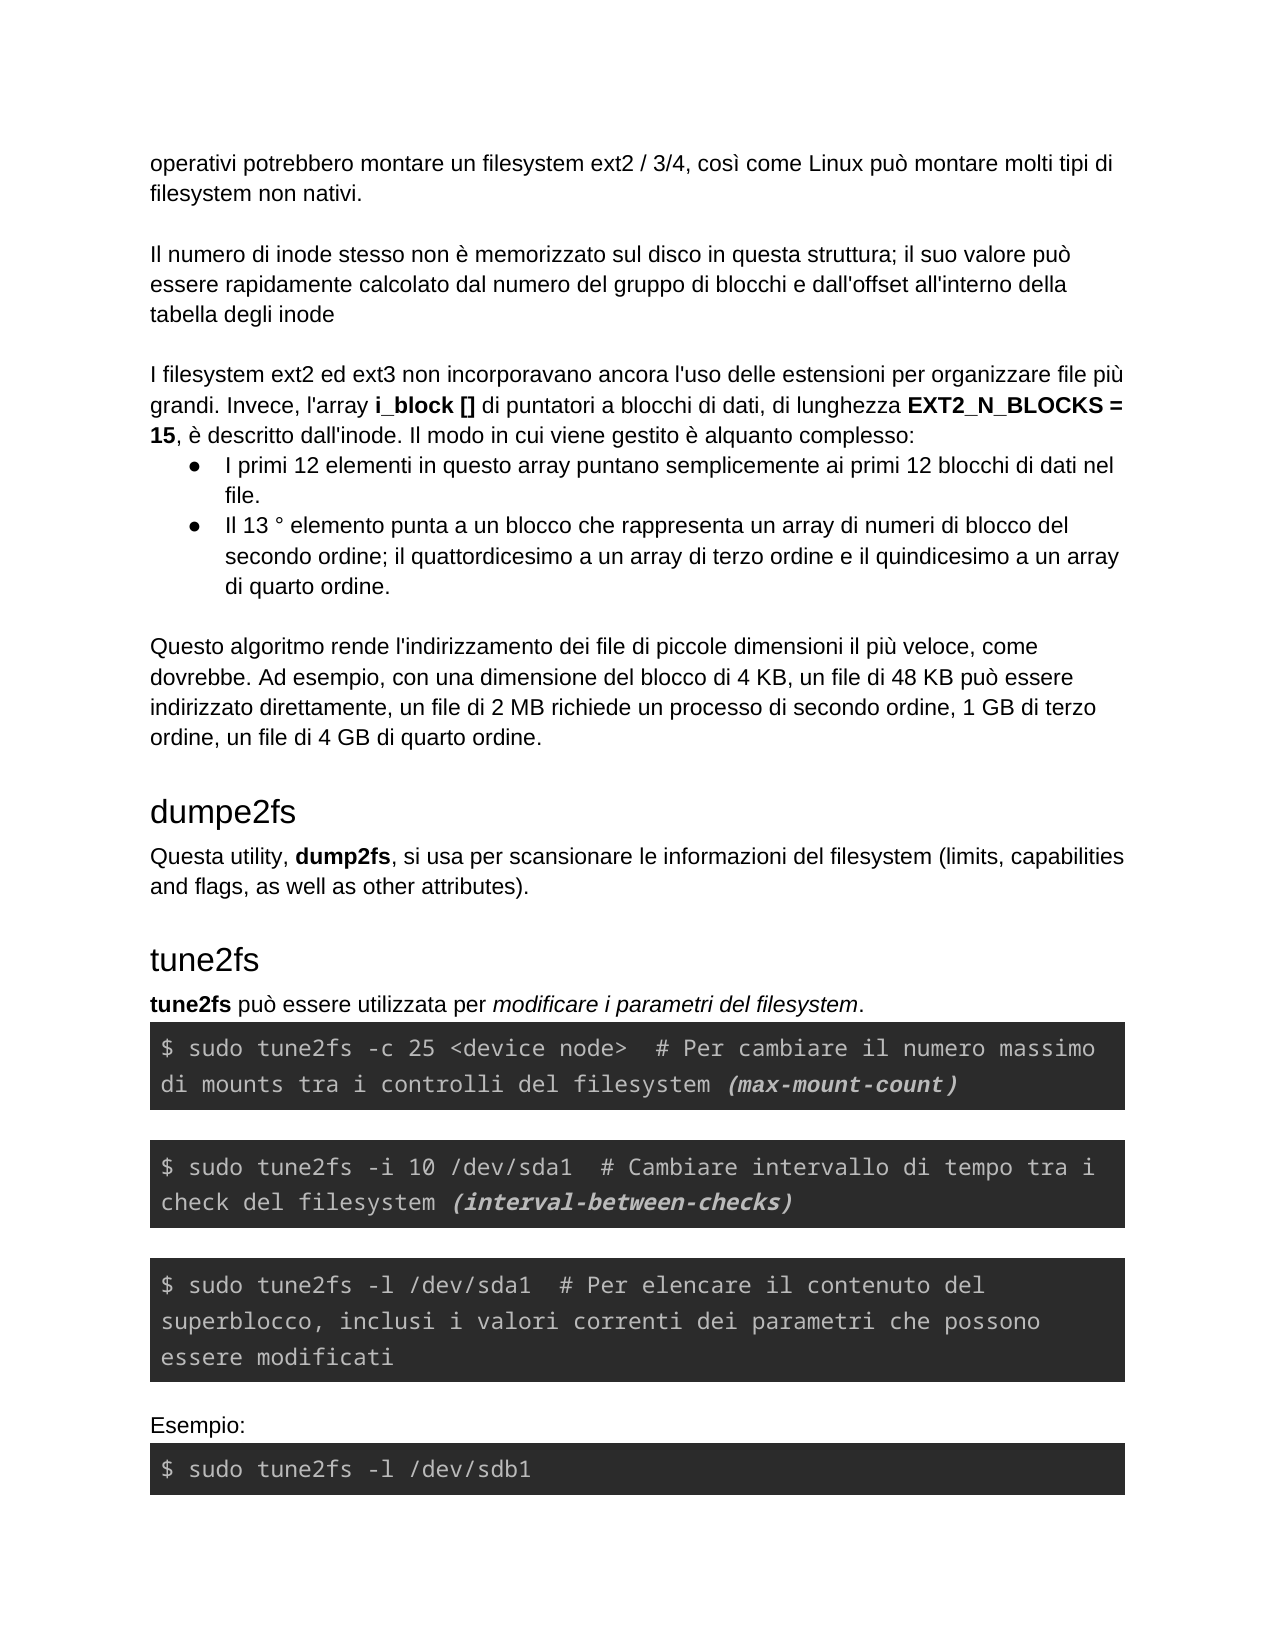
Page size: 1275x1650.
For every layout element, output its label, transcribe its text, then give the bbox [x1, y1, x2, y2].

text Il numero di inode stesso non è memorizzato sul disco in questa struttura; il suo valore può essere rapidamente calcolato dal numero del gruppo di blocchi e dall'offset all'interno della tabella degli inode [150, 241, 1125, 327]
table_header $ sudo tune2fs -l /dev/sda1 # Per elencare il contenuto del superblocco, inclusi i valori correnti dei parametri che possono essere modificati [150, 1258, 1125, 1382]
text tune2fs può essere utilizzata per modificare i parametri del filesystem. [150, 991, 1125, 1018]
table_header $ sudo tune2fs -c 25 <device node> # Per cambiare il numero massimo di mounts tra i controlli del filesystem (max-mount-count) [150, 1022, 1125, 1110]
subtitle tune2fs [150, 941, 1125, 979]
table_header $ sudo tune2fs -i 10 /dev/sda1 # Cambiare intervallo di tempo tra i check del filesystem (interval-between-checks) [150, 1140, 1125, 1228]
text Questa utility, dump2fs, si usa per scansionare le informazioni del filesystem (limits, capabilities and flags, as well as other attributes). [150, 843, 1125, 899]
list Il 13 ° elemento punta a un blocco che rappresenta un array di numeri di blocco del secondo ordine; il quattordicesimo a un array di terzo ordine e il quindicesimo a un array di quarto ordine. [187, 512, 1125, 599]
text operativi potrebbero montare un filesystem ext2 / 3/4, così come Linux può montare molti tipi di filesystem non nativi. [150, 150, 1125, 207]
subtitle dumpe2fs [150, 792, 1125, 830]
list I primi 12 elementi in questo array puntano semplicemente ai primi 12 blocchi di dati nel file. [187, 452, 1125, 509]
text I filesystem ext2 ed ext3 non incorporavano ancora l'uso delle estensioni per organizzare file più grandi. Invece, l'array i_block [] di puntatori a blocchi di dati, di lunghezza EXT2_N_BLOCKS = 15, è descritto dall'inode. Il modo in cui viene gestito è alquanto complesso: [150, 361, 1125, 448]
table_header $ sudo tune2fs -l /dev/sdb1 [150, 1443, 1125, 1495]
text Esempio: [150, 1412, 1125, 1439]
text Questo algoritmo rende l'indirizzamento dei file di piccole dimensioni il più veloce, come dovrebbe. Ad esempio, con una dimensione del blocco di 4 KB, un file di 48 KB può essere indirizzato direttamente, un file di 2 MB richiede un processo di secondo ordine, 1 GB di terzo ordine, un file di 4 GB di quarto ordine. [150, 633, 1125, 750]
